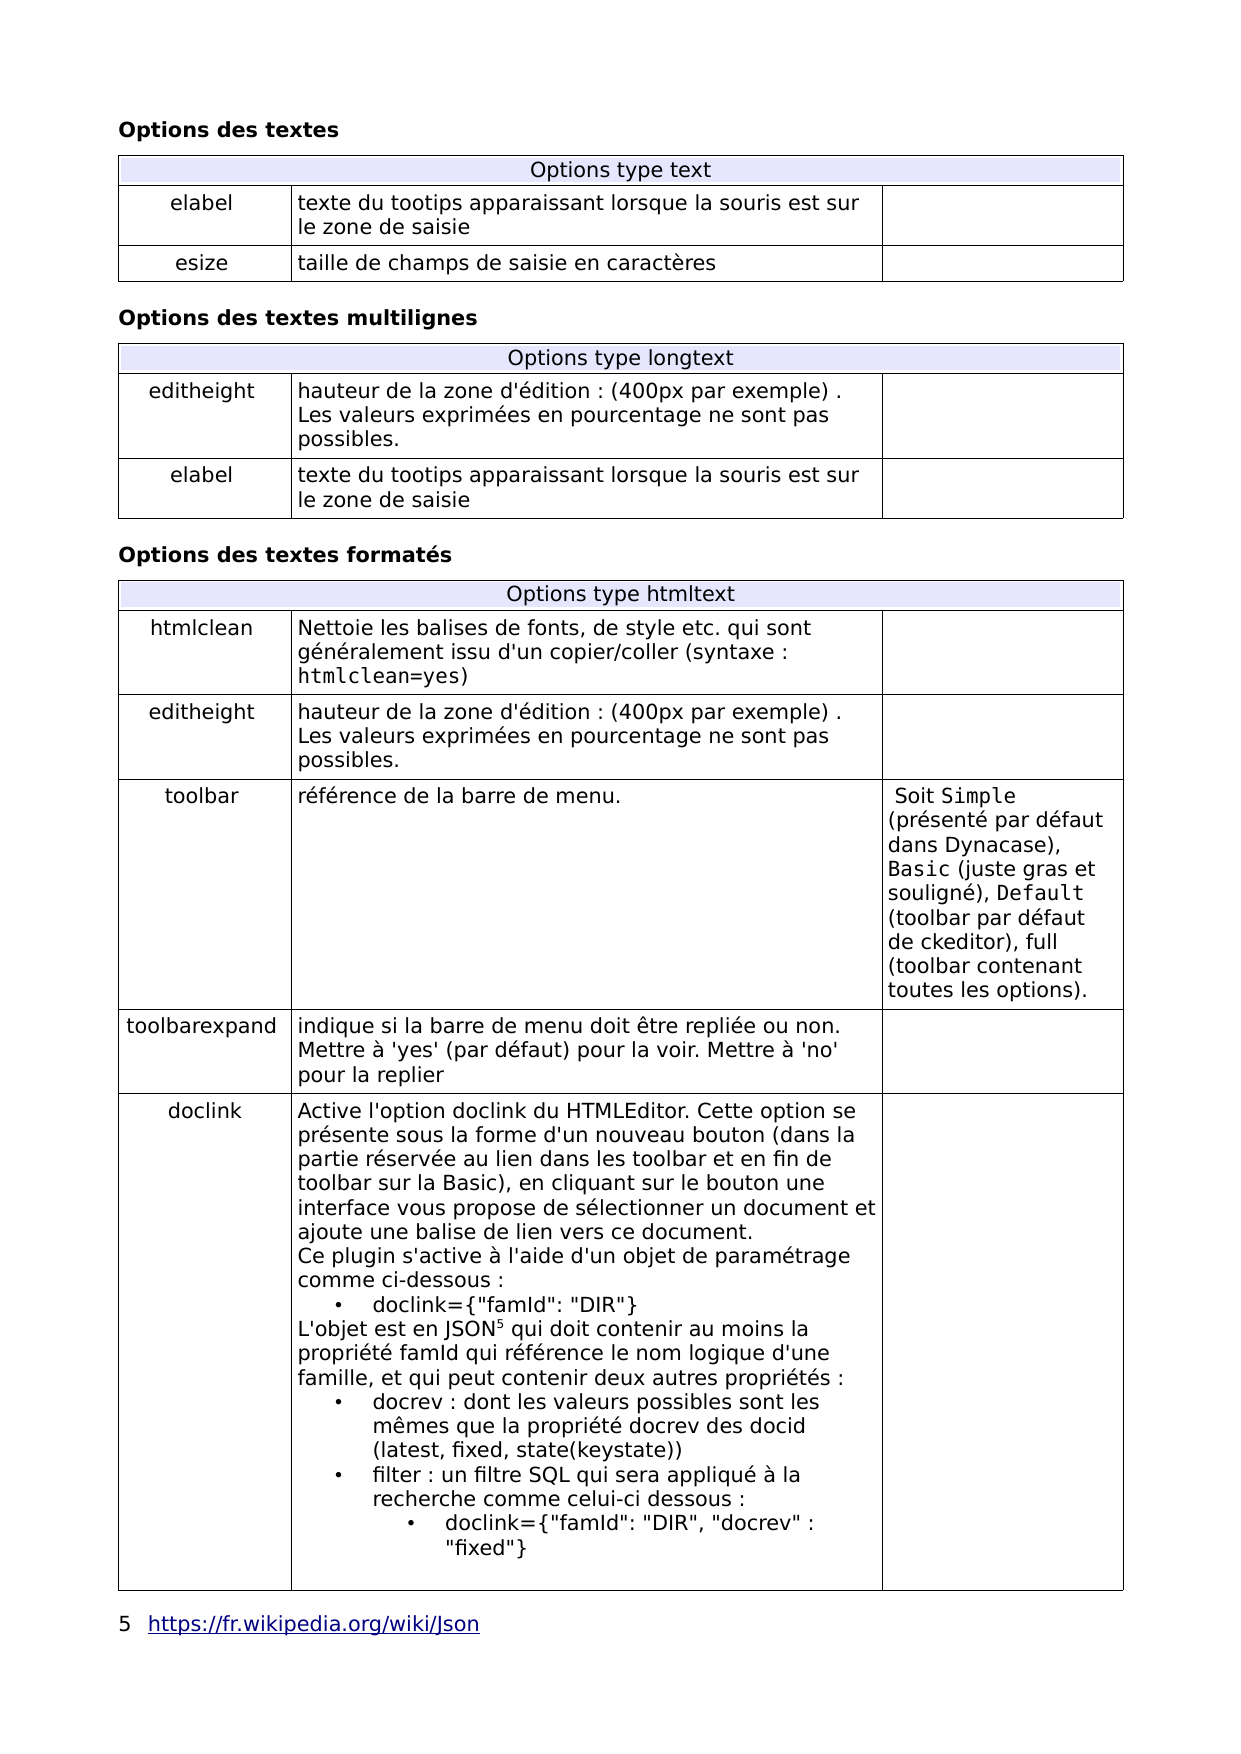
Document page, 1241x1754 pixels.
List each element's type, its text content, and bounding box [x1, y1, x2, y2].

table_cell editheight [119, 374, 291, 457]
table_cell [883, 374, 1123, 457]
table_cell hauteur de la zone d'édition : (400px par exemple) . Les valeurs exprimées en pourcentage ne sont pas possibles. [292, 374, 882, 457]
table_header Options type text [119, 156, 1123, 185]
subtitle Options des textes [118, 118, 1122, 142]
table_cell Nettoie les balises de fonts, de style etc. qui sont généralement issu d'un copier/coller (syntaxe : htmlclean=yes) [292, 611, 882, 694]
table_header Options type longtext [119, 344, 1123, 373]
table_cell toolbar [119, 780, 291, 1008]
table_cell [883, 246, 1123, 281]
table_cell doclink [119, 1094, 291, 1590]
table_cell [883, 186, 1123, 245]
table_cell taille de champs de saisie en caractères [292, 246, 882, 281]
table_cell elabel [119, 186, 291, 245]
table_cell texte du tootips apparaissant lorsque la souris est sur le zone de saisie [292, 186, 882, 245]
table_cell htmlclean [119, 611, 291, 694]
table_cell [883, 459, 1123, 518]
table_cell référence de la barre de menu. [292, 780, 882, 1008]
table_cell [883, 611, 1123, 694]
table_cell texte du tootips apparaissant lorsque la souris est sur le zone de saisie [292, 459, 882, 518]
subtitle Options des textes formatés [118, 543, 1122, 567]
table_cell Soit Simple (présenté par défaut dans Dynacase), Basic (juste gras et souligné), Default (toolbar par défaut de ckeditor), full (toolbar contenant toutes les options). [883, 780, 1123, 1008]
table_header Options type htmltext [119, 581, 1123, 610]
table_cell Active l'option doclink du HTMLEditor. Cette option se présente sous la forme d'un nouveau bouton (dans la partie réservée au lien dans les toolbar et en fin de toolbar sur la Basic), en cliquant sur le bouton une interface vous propose de sélectionner un document et ajoute une balise de lien vers ce document. Ce plugin s'active à l'aide d'un objet de paramétrage comme ci-dessous : doclink={"famId": "DIR"} L'objet est en JSON qui doit contenir au moins la propriété famId qui référence le nom logique d'une famille, et qui peut contenir deux autres propriétés : docrev : dont les valeurs possibles sont les mêmes que la propriété docrev des docid (latest, fixed, state(keystate)) filter : un filtre SQL qui sera appliqué à la recherche comme celui-ci dessous : doclink={"famId": "DIR", "docrev" : "fixed"} [292, 1094, 882, 1590]
table_cell elabel [119, 459, 291, 518]
table_cell [883, 1094, 1123, 1590]
table_cell hauteur de la zone d'édition : (400px par exemple) . Les valeurs exprimées en pourcentage ne sont pas possibles. [292, 695, 882, 778]
table_cell [883, 1010, 1123, 1093]
subtitle Options des textes multilignes [118, 306, 1122, 330]
table_cell toolbarexpand [119, 1010, 291, 1093]
table_cell editheight [119, 695, 291, 778]
table_cell esize [119, 246, 291, 281]
table_cell [883, 695, 1123, 778]
table_cell indique si la barre de menu doit être repliée ou non. Mettre à 'yes' (par défaut) pour la voir. Mettre à 'no' pour la replier [292, 1010, 882, 1093]
